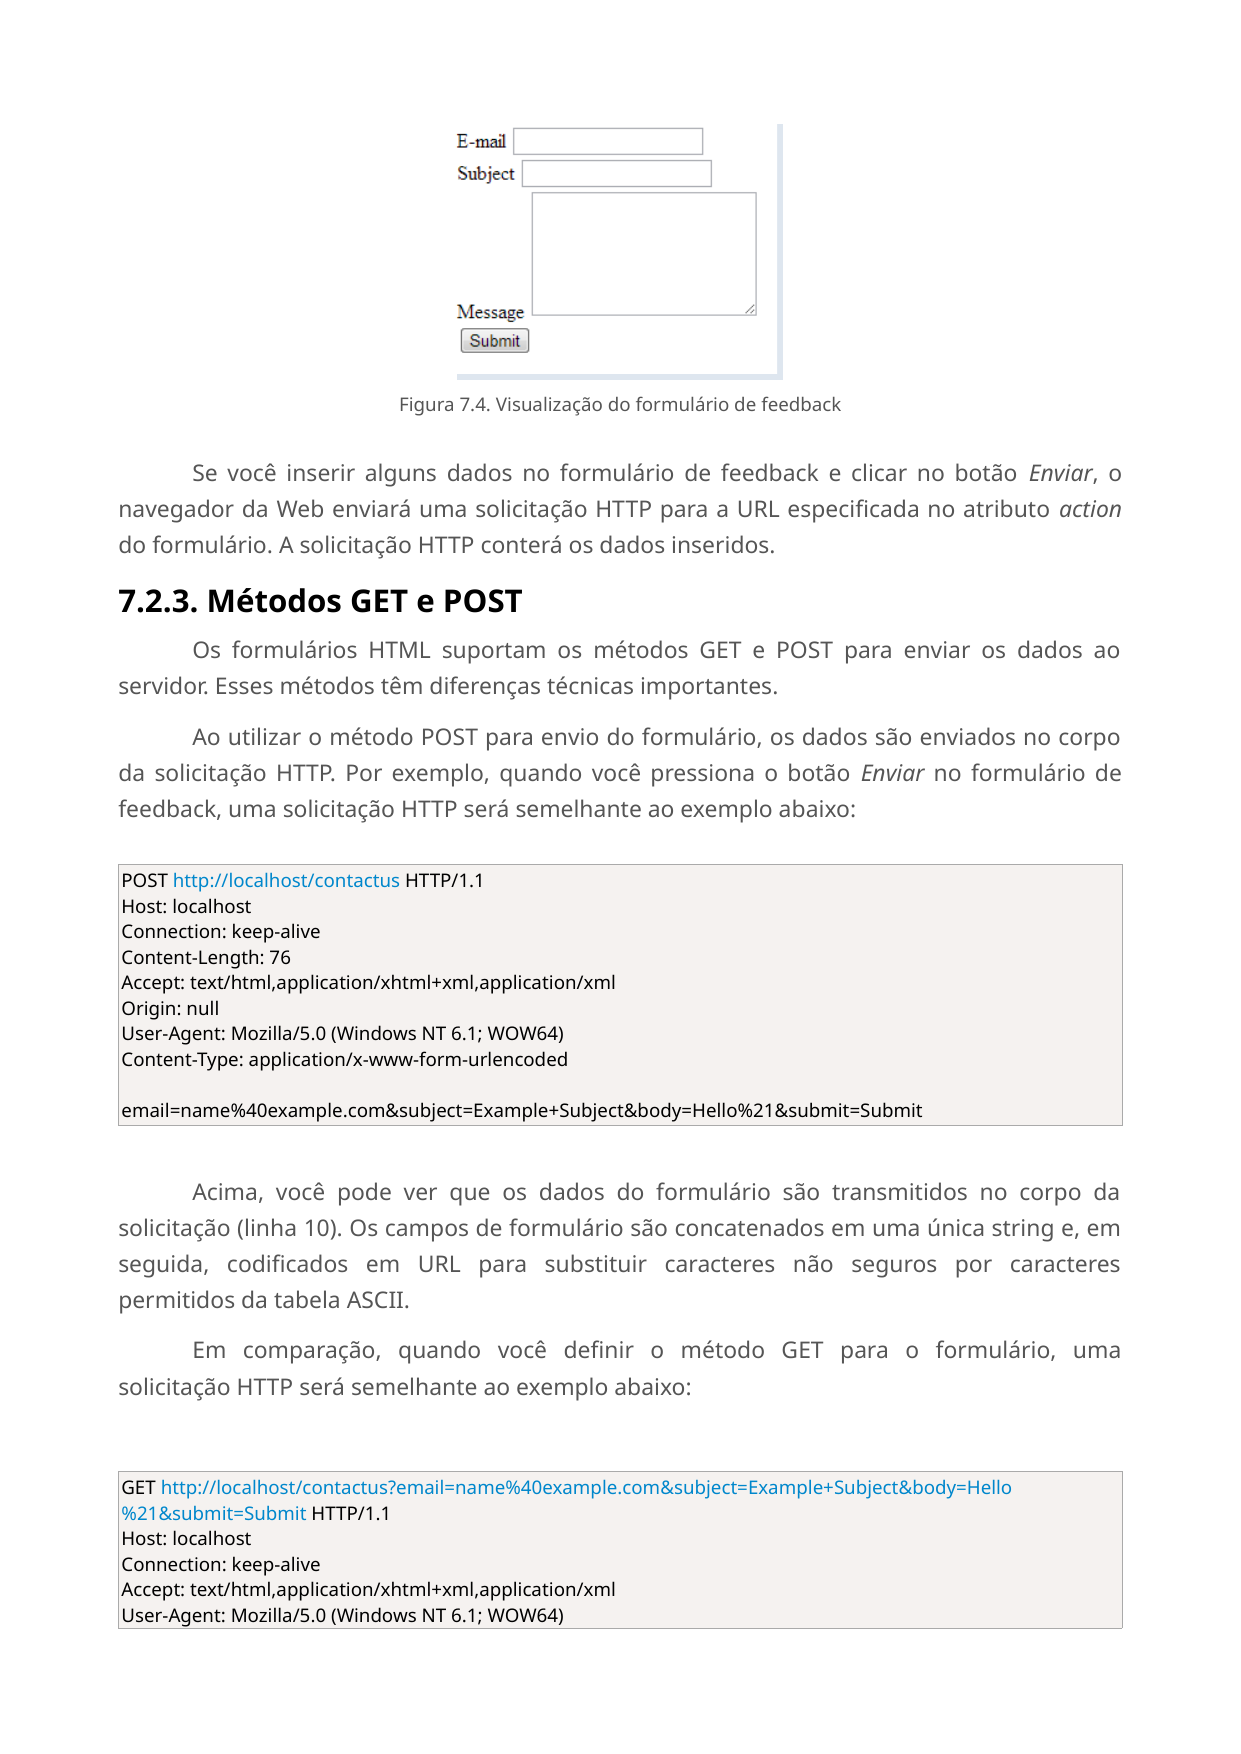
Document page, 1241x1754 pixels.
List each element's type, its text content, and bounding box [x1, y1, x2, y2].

subtitle 7.2.3. Métodos GET e POST [118, 579, 1122, 622]
text Content-Type: application/x-www-form-urlencoded [119, 1043, 1122, 1068]
text Accept: text/html,application/xhtml+xml,application/xml [119, 1573, 1122, 1599]
text Accept: text/html,application/xhtml+xml,application/xml [119, 966, 1122, 992]
text User-Agent: Mozilla/5.0 (Windows NT 6.1; WOW64) [119, 1599, 1122, 1628]
text Os formulários HTML suportam os métodos GET e POST para enviar os dados ao servidor. Esses métodos têm diferenças técnicas importantes. [118, 634, 1122, 701]
text Figura 7.4. Visualização do formulário de feedback [118, 391, 1122, 417]
text User-Agent: Mozilla/5.0 (Windows NT 6.1; WOW64) [119, 1017, 1122, 1043]
text GET http://localhost/contactus?email=name%40example.com&subject=Example+Subject&body=Hello%21&submit=Submit HTTP/1.1 [119, 1472, 1122, 1522]
text Se você inserir alguns dados no formulário de feedback e clicar no botão Enviar, o navegador da Web enviará uma solicitação HTTP para a URL especificada no atributo action do formulário. A solicitação HTTP conterá os dados inseridos. [118, 457, 1122, 560]
text Em comparação, quando você definir o método GET para o formulário, uma solicitação HTTP será semelhante ao exemplo abaixo: [118, 1334, 1122, 1402]
text Host: localhost [119, 1522, 1122, 1548]
text POST http://localhost/contactus HTTP/1.1 [119, 865, 1122, 890]
picture [451, 118, 778, 374]
text Ao utilizar o método POST para envio do formulário, os dados são enviados no corpo da solicitação HTTP. Por exemplo, quando você pressiona o botão Enviar no formulário de feedback, uma solicitação HTTP será semelhante ao exemplo abaixo: [118, 721, 1122, 824]
text email=name%40example.com&subject=Example+Subject&body=Hello%21&submit=Submit [119, 1094, 1122, 1125]
text Connection: keep-alive [119, 915, 1122, 941]
text Connection: keep-alive [119, 1548, 1122, 1573]
text Origin: null [119, 992, 1122, 1017]
text Content-Length: 76 [119, 941, 1122, 966]
text Acima, você pode ver que os dados do formulário são transmitidos no corpo da solicitação (linha 10). Os campos de formulário são concatenados em uma única string e, em seguida, codificados em URL para substituir caracteres não seguros por caracteres permitidos da tabela ASCII. [118, 1176, 1122, 1315]
text Host: localhost [119, 890, 1122, 915]
